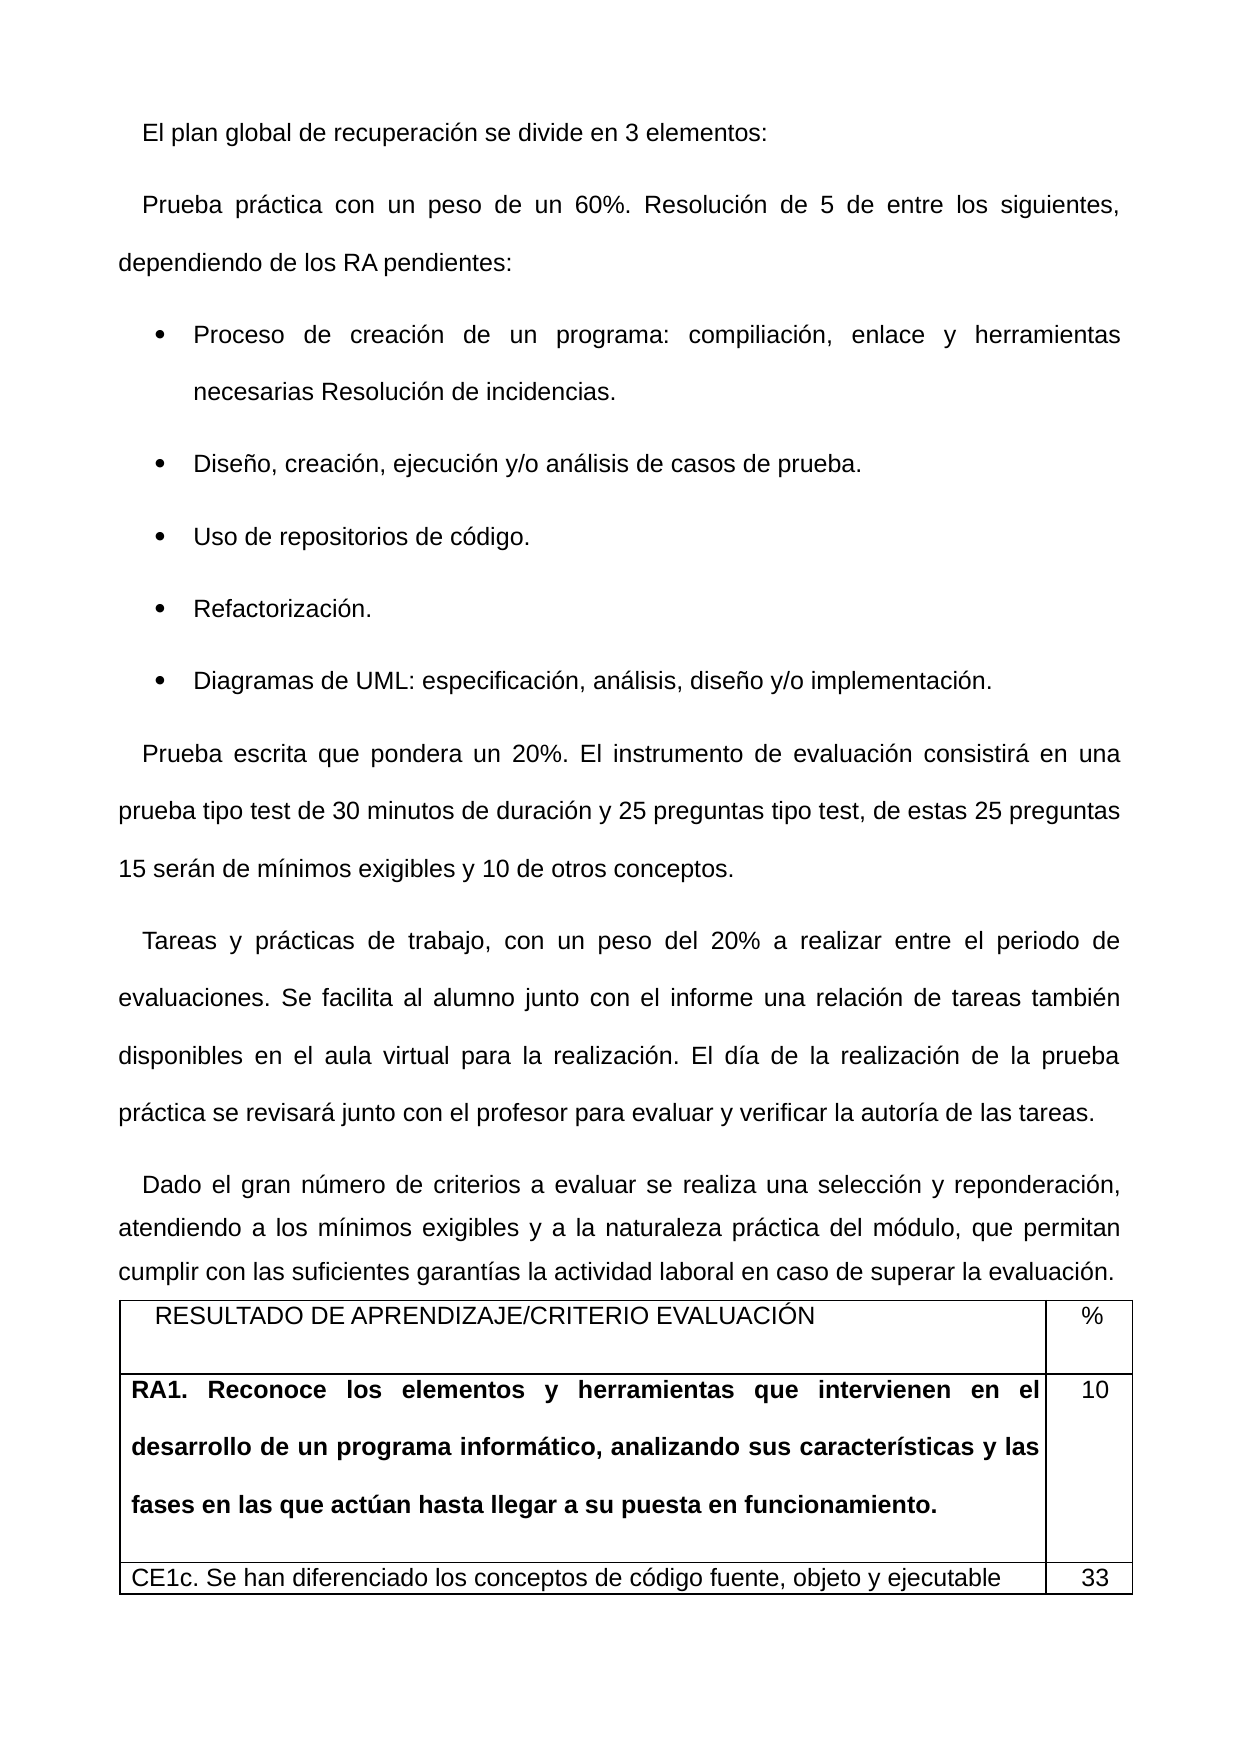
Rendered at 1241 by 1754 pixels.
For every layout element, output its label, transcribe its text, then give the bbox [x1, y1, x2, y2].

list Diseño, creación, ejecución y/o análisis de casos de prueba. [156, 449, 1122, 478]
text Dado el gran número de criterios a evaluar se realiza una selección y reponderación, atendiendo a los mínimos exigibles y a la naturaleza práctica del módulo, que permitan cumplir con las suficientes garantías la actividad laboral en caso de superar la evaluación. [118, 1170, 1122, 1285]
table_cell 10 [1047, 1375, 1132, 1562]
table_cell 33 [1047, 1563, 1132, 1593]
table_header RESULTADO DE APRENDIZAJE/CRITERIO EVALUACIÓN [121, 1301, 1045, 1373]
text Prueba práctica con un peso de un 60%. Resolución de 5 de entre los siguientes, dependiendo de los RA pendientes: [118, 190, 1122, 276]
list Diagramas de UML: especificación, análisis, diseño y/o implementación. [156, 666, 1122, 695]
table_cell RA1. Reconoce los elementos y herramientas que intervienen en el desarrollo de un programa informático, analizando sus características y las fases en las que actúan hasta llegar a su puesta en funcionamiento. [121, 1375, 1045, 1562]
list Proceso de creación de un programa: compiliación, enlace y herramientas necesarias Resolución de incidencias. [156, 320, 1122, 406]
list Uso de repositorios de código. [156, 522, 1122, 551]
text Tareas y prácticas de trabajo, con un peso del 20% a realizar entre el periodo de evaluaciones. Se facilita al alumno junto con el informe una relación de tareas también disponibles en el aula virtual para la realización. El día de la realización de la prueba práctica se revisará junto con el profesor para evaluar y verificar la autoría de las tareas. [118, 926, 1122, 1127]
text El plan global de recuperación se divide en 3 elementos: [118, 118, 1122, 147]
table_cell CE1c. Se han diferenciado los conceptos de código fuente, objeto y ejecutable [121, 1563, 1045, 1593]
table_header % [1047, 1301, 1132, 1373]
text Prueba escrita que pondera un 20%. El instrumento de evaluación consistirá en una prueba tipo test de 30 minutos de duración y 25 preguntas tipo test, de estas 25 preguntas 15 serán de mínimos exigibles y 10 de otros conceptos. [118, 739, 1122, 882]
list Refactorización. [156, 594, 1122, 623]
